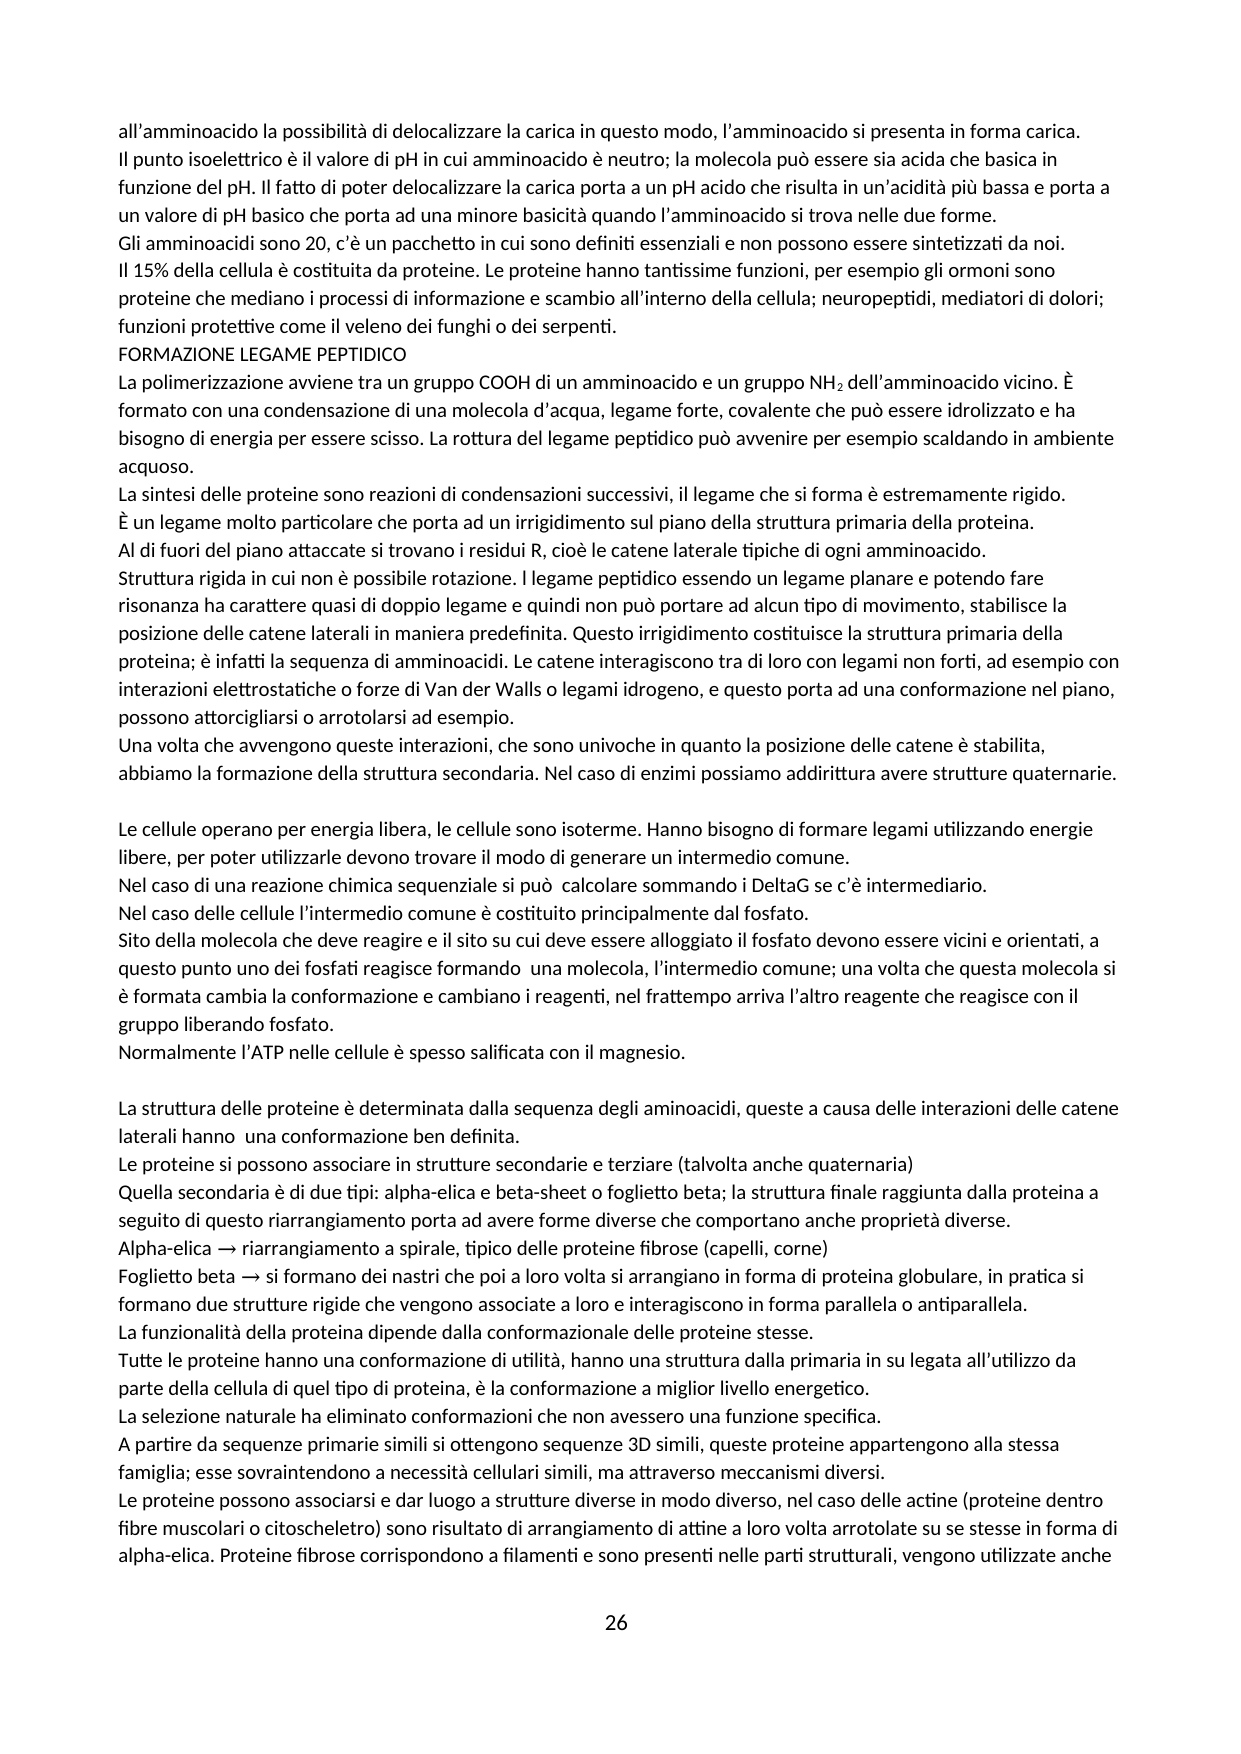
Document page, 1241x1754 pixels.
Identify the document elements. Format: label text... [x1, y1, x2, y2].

text all’amminoacido la possibilità di delocalizzare la carica in questo modo, l’amminoacido si presenta in forma carica. Il punto isoelettrico è il valore di pH in cui amminoacido è neutro; la molecola può essere sia acida che basica in funzione del pH. Il fatto di poter delocalizzare la carica porta a un pH acido che risulta in un’acidità più bassa e porta a un valore di pH basico che porta ad una minore basicità quando l’amminoacido si trova nelle due forme. Gli amminoacidi sono 20, c’è un pacchetto in cui sono definiti essenziali e non possono essere sintetizzati da noi. Il 15% della cellula è costituita da proteine. Le proteine hanno tantissime funzioni, per esempio gli ormoni sono proteine che mediano i processi di informazione e scambio all’interno della cellula; neuropeptidi, mediatori di dolori; funzioni protettive come il veleno dei funghi o dei serpenti. FORMAZIONE LEGAME PEPTIDICO La polimerizzazione avviene tra un gruppo COOH di un amminoacido e un gruppo NH2 dell’amminoacido vicino. È formato con una condensazione di una molecola d’acqua, legame forte, covalente che può essere idrolizzato e ha bisogno di energia per essere scisso. La rottura del legame peptidico può avvenire per esempio scaldando in ambiente acquoso. La sintesi delle proteine sono reazioni di condensazioni successivi, il legame che si forma è estremamente rigido. È un legame molto particolare che porta ad un irrigidimento sul piano della struttura primaria della proteina. Al di fuori del piano attaccate si trovano i residui R, cioè le catene laterale tipiche di ogni amminoacido. Struttura rigida in cui non è possibile rotazione. l legame peptidico essendo un legame planare e potendo fare risonanza ha carattere quasi di doppio legame e quindi non può portare ad alcun tipo di movimento, stabilisce la posizione delle catene laterali in maniera predefinita. Questo irrigidimento costituisce la struttura primaria della proteina; è infatti la sequenza di amminoacidi. Le catene interagiscono tra di loro con legami non forti, ad esempio con interazioni elettrostatiche o forze di Van der Walls o legami idrogeno, e questo porta ad una conformazione nel piano, possono attorcigliarsi o arrotolarsi ad esempio. Una volta che avvengono queste interazioni, che sono univoche in quanto la posizione delle catene è stabilita, abbiamo la formazione della struttura secondaria. Nel caso di enzimi possiamo addirittura avere strutture quaternarie. Le cellule operano per energia libera, le cellule sono isoterme. Hanno bisogno di formare legami utilizzando energie libere, per poter utilizzarle devono trovare il modo di generare un intermedio comune. Nel caso di una reazione chimica sequenziale si può calcolare sommando i DeltaG se c’è intermediario. Nel caso delle cellule l’intermedio comune è costituito principalmente dal fosfato. Sito della molecola che deve reagire e il sito su cui deve essere alloggiato il fosfato devono essere vicini e orientati, a questo punto uno dei fosfati reagisce formando una molecola, l’intermedio comune; una volta che questa molecola si è formata cambia la conformazione e cambiano i reagenti, nel frattempo arriva l’altro reagente che reagisce con il gruppo liberando fosfato. Normalmente l’ATP nelle cellule è spesso salificata con il magnesio. La struttura delle proteine è determinata dalla sequenza degli aminoacidi, queste a causa delle interazioni delle catene laterali hanno una conformazione ben definita. Le proteine si possono associare in strutture secondarie e terziare (talvolta anche quaternaria) Quella secondaria è di due tipi: alpha-elica e beta-sheet o foglietto beta; la struttura finale raggiunta dalla proteina a seguito di questo riarrangiamento porta ad avere forme diverse che comportano anche proprietà diverse. Alpha-elica → riarrangiamento a spirale, tipico delle proteine fibrose (capelli, corne) Foglietto beta → si formano dei nastri che poi a loro volta si arrangiano in forma di proteina globulare, in pratica si formano due strutture rigide che vengono associate a loro e interagiscono in forma parallela o antiparallela. La funzionalità della proteina dipende dalla conformazionale delle proteine stesse. Tutte le proteine hanno una conformazione di utilità, hanno una struttura dalla primaria in su legata all’utilizzo da parte della cellula di quel tipo di proteina, è la conformazione a miglior livello energetico. La selezione naturale ha eliminato conformazioni che non avessero una funzione specifica. A partire da sequenze primarie simili si ottengono sequenze 3D simili, queste proteine appartengono alla stessa famiglia; esse sovraintendono a necessità cellulari simili, ma attraverso meccanismi diversi. Le proteine possono associarsi e dar luogo a strutture diverse in modo diverso, nel caso delle actine (proteine dentro fibre muscolari o citoscheletro) sono risultato di arrangiamento di attine a loro volta arrotolate su se stesse in forma di alpha-elica. Proteine fibrose corrispondono a filamenti e sono presenti nelle parti strutturali, vengono utilizzate anche [118, 118, 1122, 1568]
